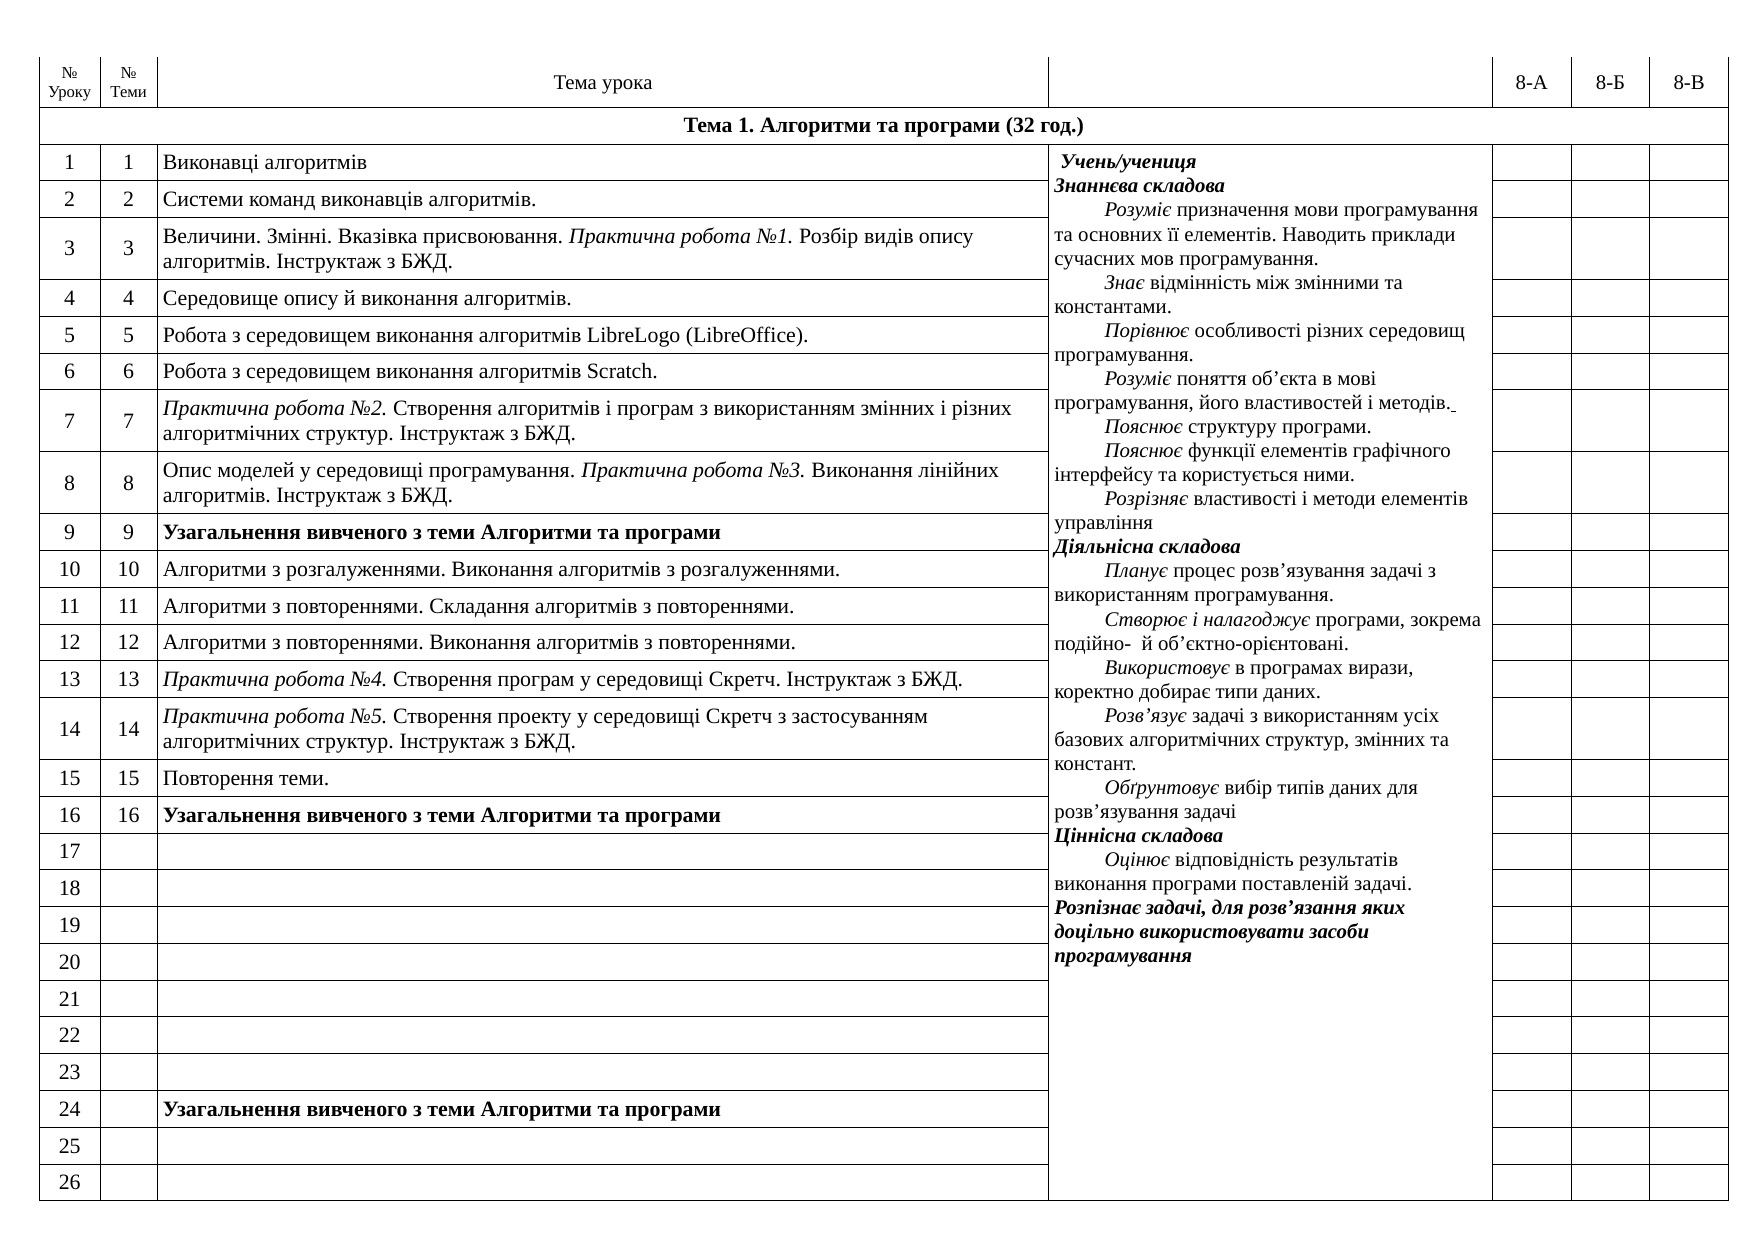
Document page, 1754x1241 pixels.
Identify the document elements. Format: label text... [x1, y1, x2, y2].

table_cell [1572, 1165, 1649, 1200]
table_cell [1572, 870, 1649, 906]
table_cell [1572, 1128, 1649, 1163]
table_cell 22 [40, 1017, 100, 1053]
table_cell [1572, 280, 1649, 316]
table_cell Учень/учениця Знаннєва складова Розуміє призначення мови програмування та основних її елементів. Наводить приклади сучасних мов програмування. Знає відмінність між змінними та константами. Порівнює особливості різних середовищ програмування. Розуміє поняття об’єкта в мові програмування, його властивостей і методів. Пояснює структуру програми. Пояснює функції елементів графічного інтерфейсу та користується ними. Розрізняє властивості і методи елементів управління Діяльнісна складова Планує процес розв’язування задачі з використанням програмування. Створює і налагоджує програми, зокрема подійно- й об’єктно-орієнтовані. Використовує в програмах вирази, коректно добирає типи даних. Розв’язує задачі з використанням усіх базових алгоритмічних структур, змінних та констант. Обґрунтовує вибір типів даних для розв’язування задачі Ціннісна складова Оцінює відповідність результатів виконання програми поставленій задачі. Розпізнає задачі, для розв’язання яких доцільно використовувати засоби програмування [1049, 145, 1492, 1200]
table_cell 10 [40, 551, 100, 587]
table_cell [1493, 907, 1571, 943]
table_cell Алгоритми з повтореннями. Виконання алгоритмів з повтореннями. [158, 625, 1048, 660]
table_cell [1650, 317, 1728, 352]
table_cell [101, 981, 157, 1016]
table_cell [1572, 218, 1649, 279]
table_cell [1493, 280, 1571, 316]
table_cell [1572, 551, 1649, 587]
table_cell [101, 1017, 157, 1053]
table_cell [1572, 317, 1649, 352]
table_cell 1 [101, 145, 157, 180]
table_cell 11 [40, 588, 100, 623]
table_cell 11 [101, 588, 157, 623]
table_cell 16 [101, 797, 157, 833]
table_cell 24 [40, 1091, 100, 1127]
table_cell [101, 1128, 157, 1163]
table_cell [101, 1054, 157, 1090]
table_cell Системи команд виконавців алгоритмів. [158, 181, 1048, 217]
table_cell [158, 834, 1048, 869]
table_cell [1572, 625, 1649, 660]
table_cell [1493, 514, 1571, 550]
table_cell 15 [101, 760, 157, 796]
table_cell [1572, 1017, 1649, 1053]
table_cell [1493, 1091, 1571, 1127]
table_cell 23 [40, 1054, 100, 1090]
table_cell 14 [101, 698, 157, 759]
table_cell [1650, 145, 1728, 180]
table_cell [1572, 1054, 1649, 1090]
table_cell [1572, 661, 1649, 697]
table_cell [1650, 1128, 1728, 1163]
table_cell 1 [40, 145, 100, 180]
table_cell 15 [40, 760, 100, 796]
table_cell [1493, 661, 1571, 697]
table_cell 19 [40, 907, 100, 943]
table_cell [1650, 390, 1728, 451]
table_cell [1650, 588, 1728, 623]
table_cell [1493, 218, 1571, 279]
table_cell [1572, 760, 1649, 796]
table_cell 3 [101, 218, 157, 279]
table_cell Повторення теми. [158, 760, 1048, 796]
table_cell [158, 1054, 1048, 1090]
table_header № Теми [101, 57, 157, 107]
table_cell 13 [101, 661, 157, 697]
table_cell 25 [40, 1128, 100, 1163]
table_cell [158, 1017, 1048, 1053]
table_cell [101, 944, 157, 980]
table_cell [1572, 907, 1649, 943]
table_cell Опис моделей у середовищі програмування. Практична робота №3. Виконання лінійних алгоритмів. Інструктаж з БЖД. [158, 452, 1048, 513]
table_cell [1493, 588, 1571, 623]
table_cell [1650, 1165, 1728, 1200]
table_cell 20 [40, 944, 100, 980]
table_cell Узагальнення вивченого з теми Алгоритми та програми [158, 514, 1048, 550]
table_cell Алгоритми з розгалуженнями. Виконання алгоритмів з розгалуженнями. [158, 551, 1048, 587]
table_cell [1650, 760, 1728, 796]
table_cell [1650, 981, 1728, 1016]
table_cell [1572, 514, 1649, 550]
table_cell [158, 907, 1048, 943]
table_cell 21 [40, 981, 100, 1016]
table_cell 6 [101, 354, 157, 389]
table_cell [1493, 1128, 1571, 1163]
table_header 8-В [1650, 57, 1728, 107]
table_cell Робота з середовищем виконання алгоритмів Scratch. [158, 354, 1048, 389]
table_cell 2 [101, 181, 157, 217]
table_header Тема урока [158, 57, 1048, 107]
table_cell [101, 1165, 157, 1200]
table_cell [1493, 944, 1571, 980]
table_cell [1572, 944, 1649, 980]
table_cell [1572, 834, 1649, 869]
table_cell [158, 944, 1048, 980]
table_cell 10 [101, 551, 157, 587]
table_cell Узагальнення вивченого з теми Алгоритми та програми [158, 1091, 1048, 1127]
table_cell 4 [101, 280, 157, 316]
table_cell 16 [40, 797, 100, 833]
table_cell [1572, 145, 1649, 180]
table_cell 4 [40, 280, 100, 316]
table_header [1049, 57, 1492, 107]
table_cell [1650, 1054, 1728, 1090]
table_cell 8 [40, 452, 100, 513]
table_cell [1650, 834, 1728, 869]
table_cell 12 [101, 625, 157, 660]
table_cell 2 [40, 181, 100, 217]
table_cell Робота з середовищем виконання алгоритмів LibreLogo (LibreOffice). [158, 317, 1048, 352]
table_cell [1572, 390, 1649, 451]
table_cell [1493, 452, 1571, 513]
table_cell [1650, 1091, 1728, 1127]
table_cell [1493, 834, 1571, 869]
table_cell [1572, 797, 1649, 833]
table_cell [1650, 218, 1728, 279]
table_cell [1493, 760, 1571, 796]
table_cell [1650, 280, 1728, 316]
table_cell [1650, 698, 1728, 759]
table_cell [1493, 354, 1571, 389]
table_cell [1493, 1054, 1571, 1090]
table_cell [1493, 698, 1571, 759]
table_cell Величини. Змінні. Вказівка присвоювання. Практична робота №1. Розбір видів опису алгоритмів. Інструктаж з БЖД. [158, 218, 1048, 279]
table_cell [1493, 317, 1571, 352]
table_cell [1572, 181, 1649, 217]
table_cell [158, 981, 1048, 1016]
table_cell Середовище опису й виконання алгоритмів. [158, 280, 1048, 316]
table_cell 9 [40, 514, 100, 550]
table_cell [1493, 797, 1571, 833]
table_cell [1650, 797, 1728, 833]
table_cell [1572, 981, 1649, 1016]
table_cell 5 [40, 317, 100, 352]
table_cell Виконавці алгоритмів [158, 145, 1048, 180]
table_cell [1493, 145, 1571, 180]
table_cell [101, 907, 157, 943]
table_cell [1650, 181, 1728, 217]
table_cell [1650, 661, 1728, 697]
table_cell 26 [40, 1165, 100, 1200]
table_cell [1650, 870, 1728, 906]
table_cell 9 [101, 514, 157, 550]
table_cell [158, 1165, 1048, 1200]
table_cell [101, 834, 157, 869]
table_cell [1650, 514, 1728, 550]
table_cell [1493, 625, 1571, 660]
table_cell 8 [101, 452, 157, 513]
table_cell Узагальнення вивченого з теми Алгоритми та програми [158, 797, 1048, 833]
table_cell [1650, 1017, 1728, 1053]
table_cell Практична робота №5. Створення проекту у середовищі Скретч з застосуванням алгоритмічних структур. Інструктаж з БЖД. [158, 698, 1048, 759]
table_header 8-А [1493, 57, 1571, 107]
table_cell Тема 1. Алгоритми та програми (32 год.) [40, 108, 1728, 143]
table_cell [1493, 870, 1571, 906]
table_cell [1493, 981, 1571, 1016]
table_cell Алгоритми з повтореннями. Складання алгоритмів з повтореннями. [158, 588, 1048, 623]
table_cell [1650, 944, 1728, 980]
table_cell 12 [40, 625, 100, 660]
table_cell [1493, 1017, 1571, 1053]
table_header № Уроку [40, 57, 100, 107]
table_cell [1572, 588, 1649, 623]
table_cell 14 [40, 698, 100, 759]
table_cell [158, 1128, 1048, 1163]
table_cell [1572, 1091, 1649, 1127]
table_cell [1493, 551, 1571, 587]
table_cell Практична робота №2. Створення алгоритмів і програм з використанням змінних і різних алгоритмічних структур. Інструктаж з БЖД. [158, 390, 1048, 451]
table_cell 7 [40, 390, 100, 451]
table_cell 17 [40, 834, 100, 869]
table_cell [1650, 452, 1728, 513]
table_cell [1572, 698, 1649, 759]
table_cell [1650, 625, 1728, 660]
table_cell Практична робота №4. Створення програм у середовищі Скретч. Інструктаж з БЖД. [158, 661, 1048, 697]
table_cell [1650, 354, 1728, 389]
table_cell 3 [40, 218, 100, 279]
table_cell [1572, 452, 1649, 513]
table_cell 7 [101, 390, 157, 451]
table_cell [1650, 907, 1728, 943]
table_cell 5 [101, 317, 157, 352]
table_cell [101, 870, 157, 906]
table_header 8-Б [1572, 57, 1649, 107]
table_cell 6 [40, 354, 100, 389]
table_cell 13 [40, 661, 100, 697]
table_cell [1650, 551, 1728, 587]
table_cell [1493, 1165, 1571, 1200]
table_cell [1493, 181, 1571, 217]
table_cell [1493, 390, 1571, 451]
table_cell [101, 1091, 157, 1127]
table_cell [1572, 354, 1649, 389]
table_cell [158, 870, 1048, 906]
table_cell 18 [40, 870, 100, 906]
